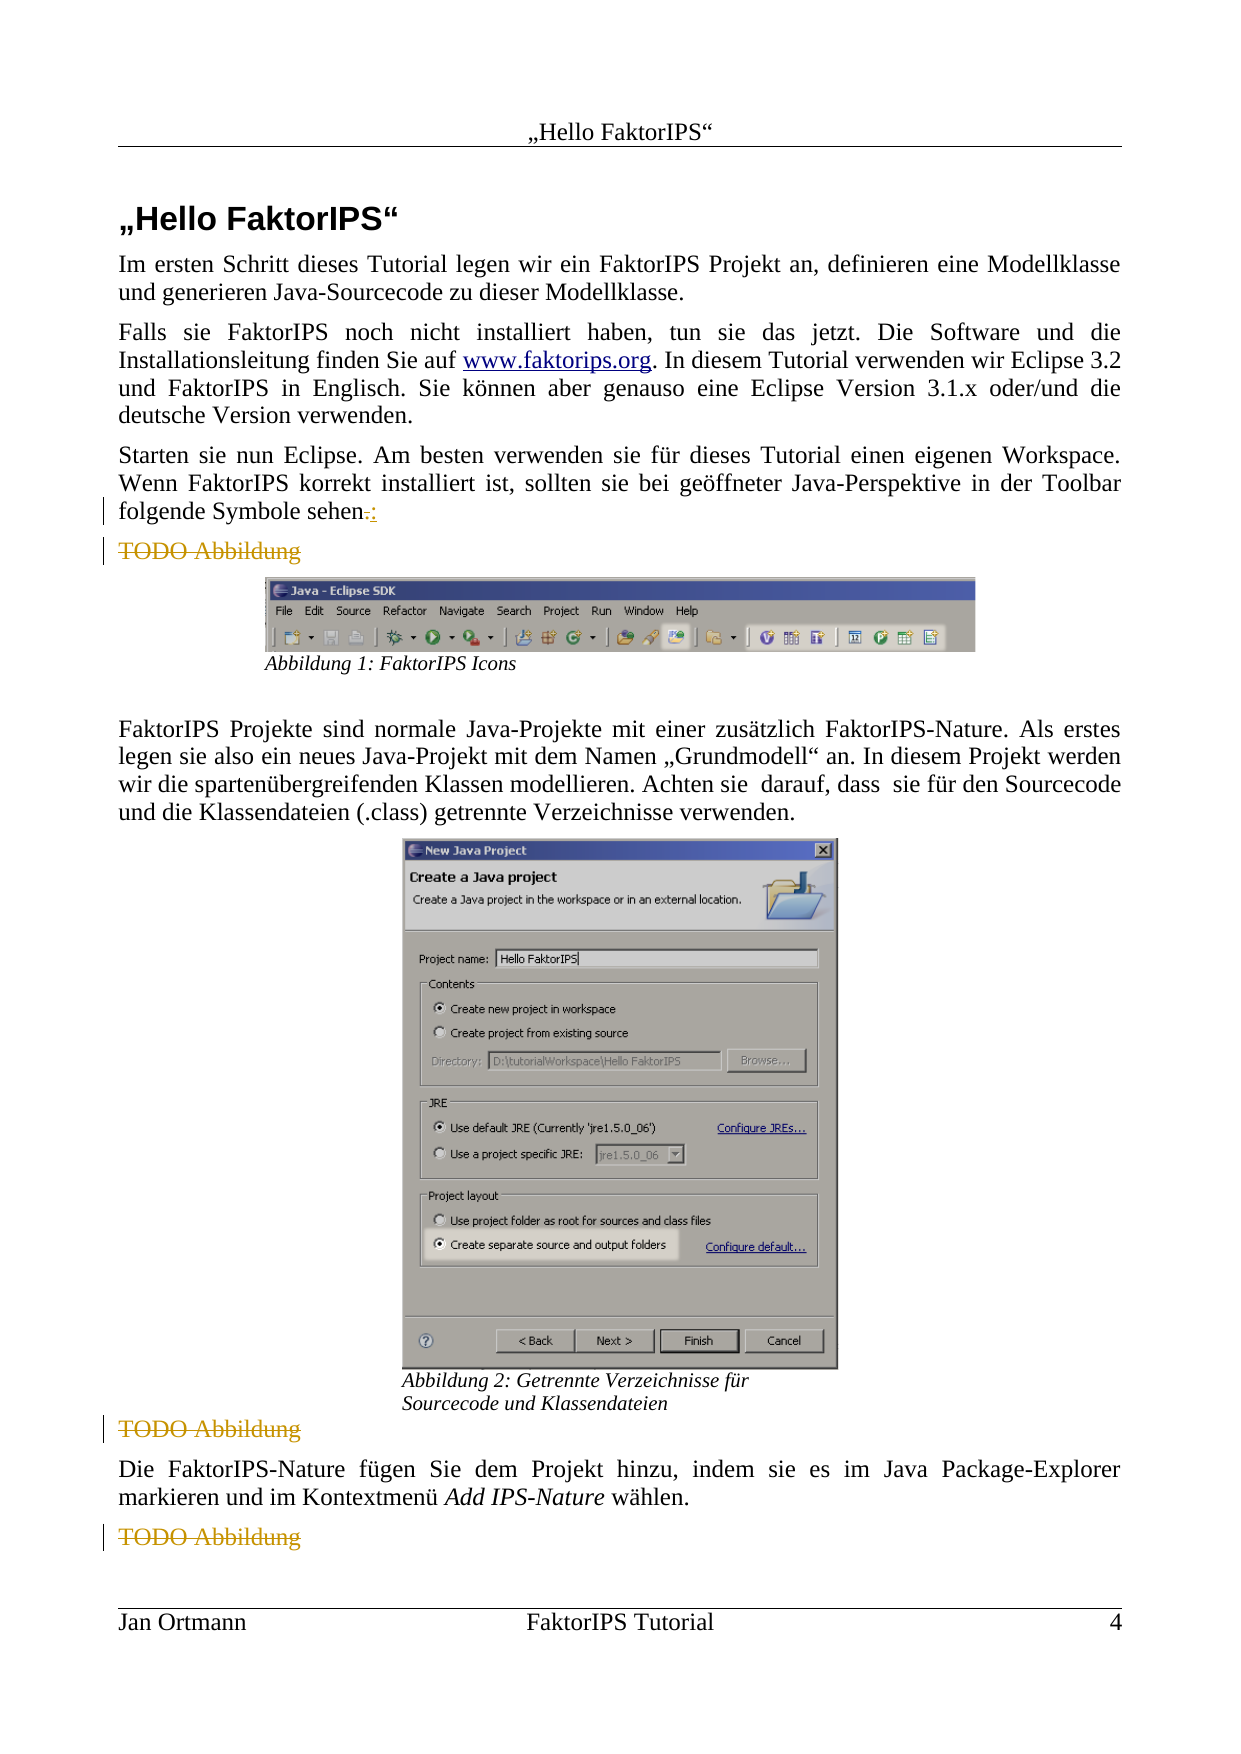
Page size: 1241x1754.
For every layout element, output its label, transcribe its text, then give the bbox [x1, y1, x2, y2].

text Die FaktorIPS-Nature fügen Sie dem Projekt hinzu, indem sie es im Java Package-Explorer markieren und im Kontextmenü Add IPS-Nature wählen. [118, 1456, 1122, 1511]
picture [265, 577, 976, 652]
text Abbildung 1: FaktorIPS Icons [265, 652, 975, 674]
text Abbildung 2: Getrennte Verzeichnisse für Sourcecode und Klassendateien [402, 1370, 838, 1415]
text Falls sie FaktorIPS noch nicht installiert haben, tun sie das jetzt. Die Software und die Installationsleitung finden Sie auf www.faktorips.org. In diesem Tutorial verwenden wir Eclipse 3.2 und FaktorIPS in Englisch. Sie können aber genauso eine Eclipse Version 3.1.x oder/und die deutsche Version verwenden. [118, 318, 1122, 429]
text Im ersten Schritt dieses Tutorial legen wir ein FaktorIPS Projekt an, definieren eine Modellklasse und generieren Java-Sourcecode zu dieser Modellklasse. [118, 250, 1122, 306]
subtitle „Hello FaktorIPS“ [118, 200, 1122, 238]
text Starten sie nun Eclipse. Am besten verwenden sie für dieses Tutorial einen eigenen Workspace. Wenn FaktorIPS korrekt installiert ist, sollten sie bei geöffneter Java-Perspektive in der Toolbar folgende Symbole sehen: [118, 442, 1122, 525]
picture [402, 838, 839, 1370]
text FaktorIPS Projekte sind normale Java-Projekte mit einer zusätzlich FaktorIPS-Nature. Als erstes legen sie also ein neues Java-Projekt mit dem Namen „Grundmodell“ an. In diesem Projekt werden wir die spartenübergreifenden Klassen modellieren. Achten sie darauf, dass sie für den Sourcecode und die Klassendateien (.class) getrennte Verzeichnisse verwenden. [118, 715, 1122, 826]
